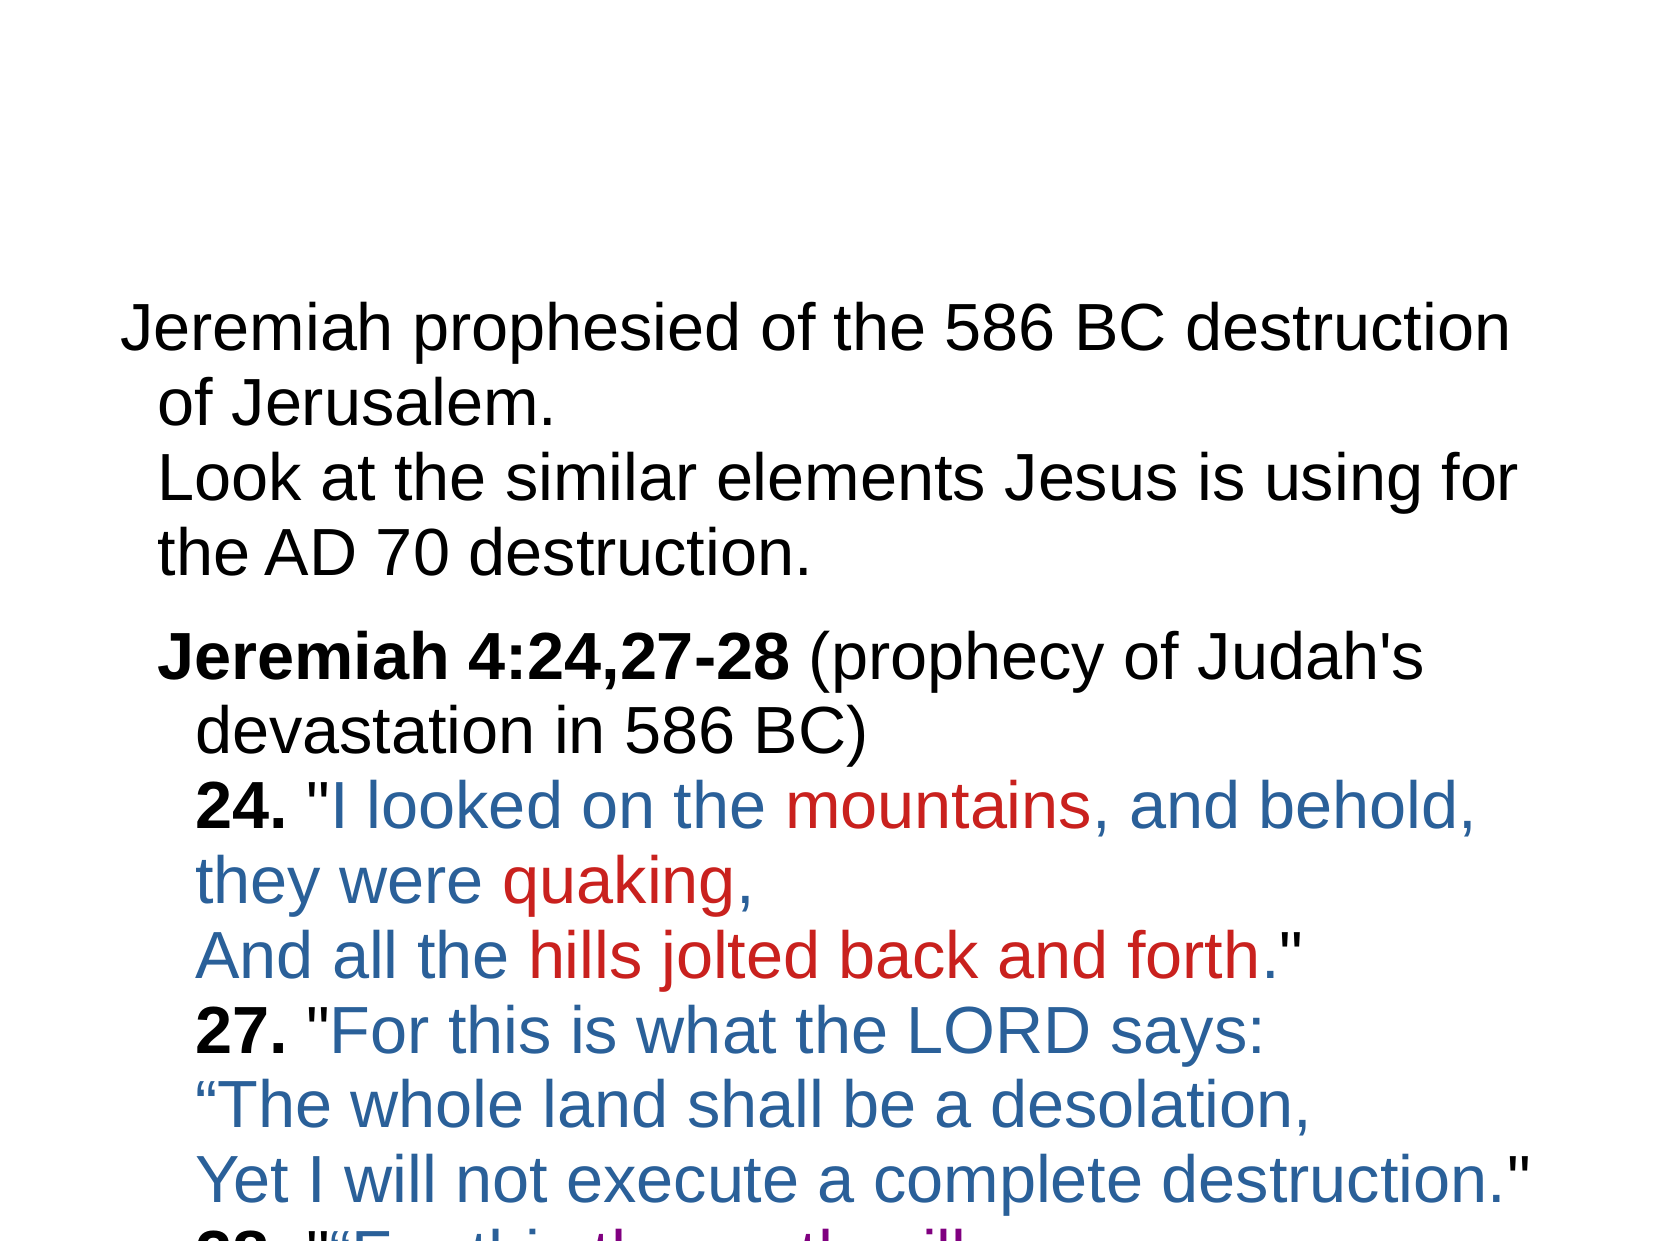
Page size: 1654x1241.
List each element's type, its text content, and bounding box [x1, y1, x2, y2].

list Jeremiah prophesied of the 586 BC destruction of Jerusalem. Look at the similar elements Jesus is using for the AD 70 destruction. Jeremiah 4:24,27-28 (prophecy of Judah's devastation in 586 BC) 24. "I looked on the mountains, and behold, they were quaking, And all the hills jolted back and forth." 27. "For this is what the LORD says: “The whole land shall be a desolation, Yet I will not execute a complete destruction." 28. "“For this the earth will mourn, And the heavens above will become dark, Because I have spoken, I have purposed, And I have not [fn]changed My mind, nor will I turn from it.”" Jesus mentioned heavenly bodies not giving their light. "the earth will mourn" – "the tribes of the earth will mourn" Notice the phrase similiarity between Jesus' words and Jeremiah. [82, 290, 1571, 1186]
